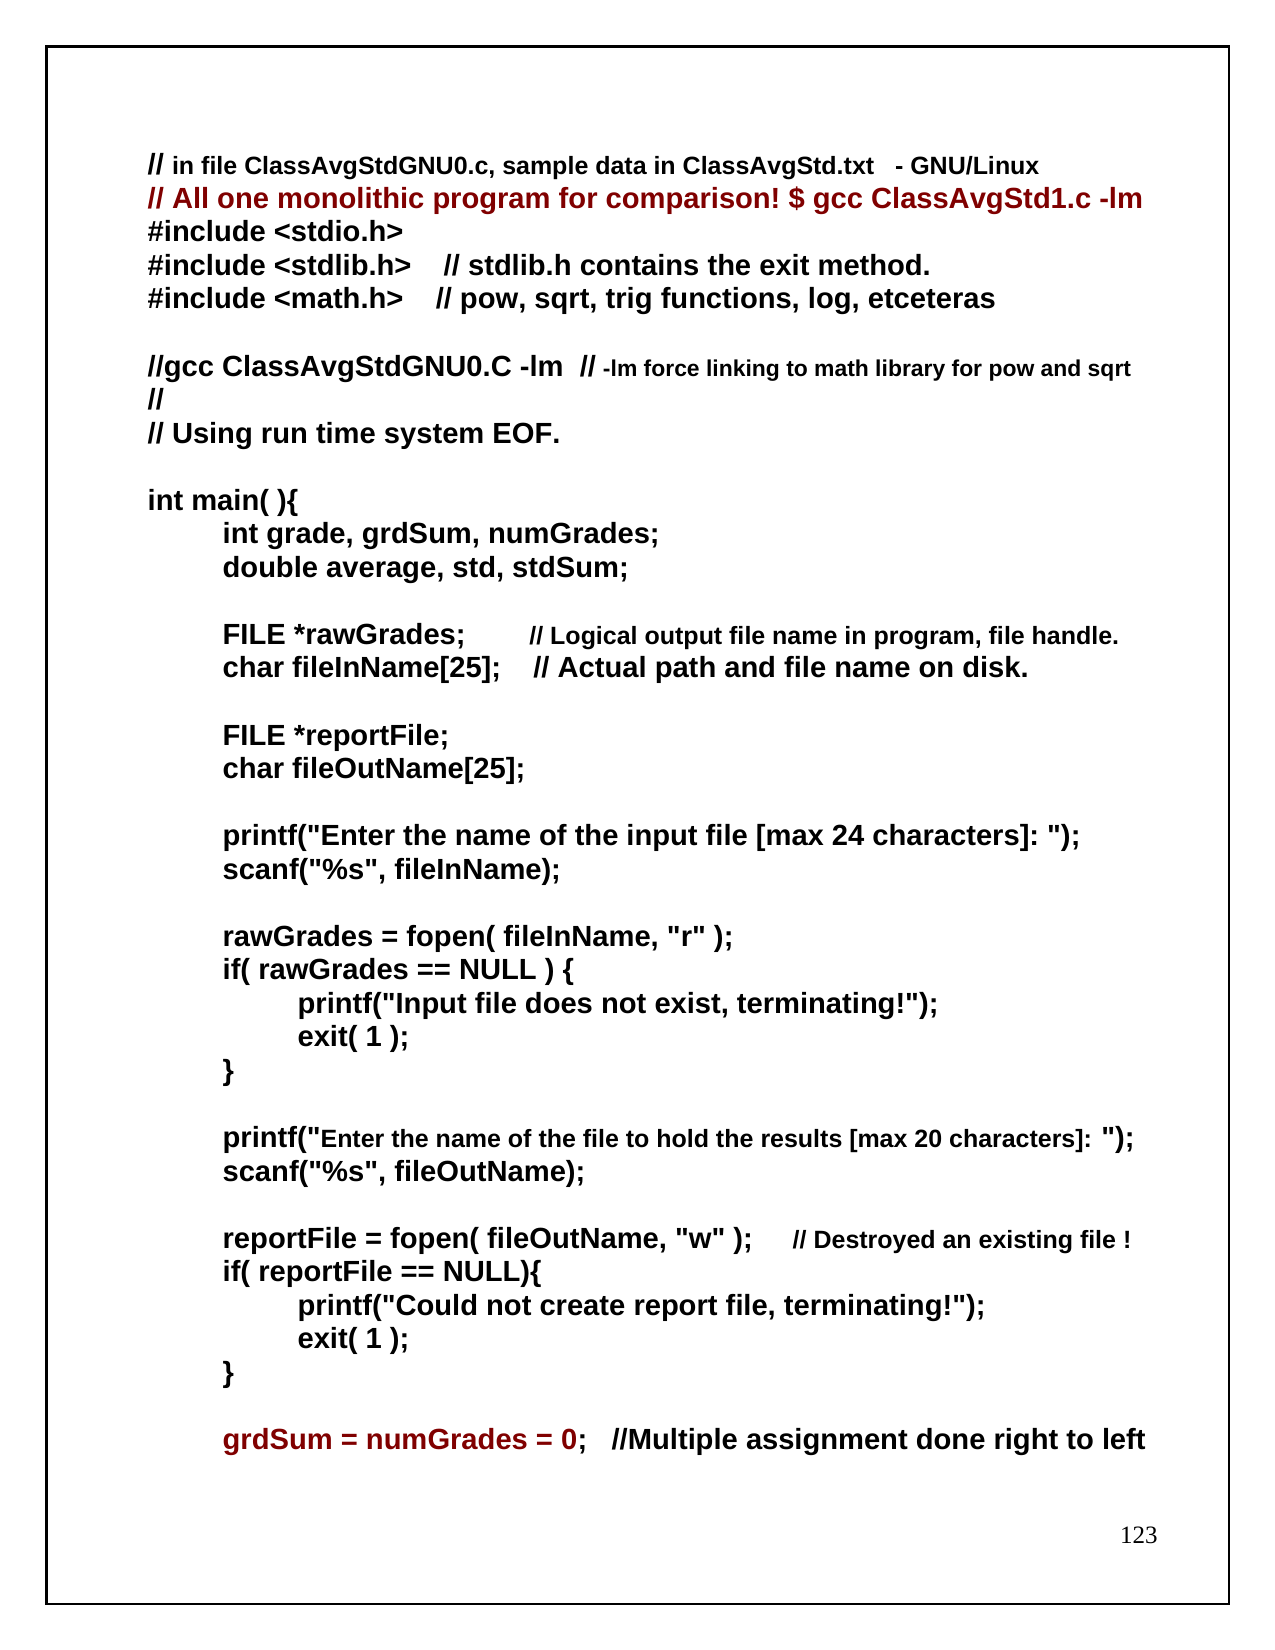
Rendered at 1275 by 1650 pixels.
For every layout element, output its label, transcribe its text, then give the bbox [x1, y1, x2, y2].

text } [147, 1053, 1158, 1087]
text reportFile = fopen( fileOutName, "w" ); // Destroyed an existing file ! [147, 1221, 1158, 1254]
text printf("Input file does not exist, terminating!"); [147, 986, 1158, 1019]
text } [147, 1355, 1158, 1388]
text double average, std, stdSum; [147, 550, 1158, 583]
text printf("Enter the name of the input file [max 24 characters]: "); [147, 818, 1158, 852]
text int grade, grdSum, numGrades; [147, 516, 1158, 550]
text exit( 1 ); [147, 1019, 1158, 1053]
text printf("Could not create report file, terminating!"); [147, 1288, 1158, 1321]
text FILE *rawGrades; // Logical output file name in program, file handle. [147, 617, 1158, 651]
text // All one monolithic program for comparison! $ gcc ClassAvgStd1.c -lm [147, 181, 1158, 214]
text char fileOutName[25]; [147, 751, 1158, 785]
text scanf("%s", fileInName); [147, 852, 1158, 885]
text scanf("%s", fileOutName); [147, 1154, 1158, 1187]
text // in file ClassAvgStdGNU0.c, sample data in ClassAvgStd.txt - GNU/Linux [147, 147, 1158, 181]
text #include <stdio.h> [147, 214, 1158, 248]
text grdSum = numGrades = 0; //Multiple assignment done right to left [147, 1422, 1158, 1456]
text if( rawGrades == NULL ) { [147, 952, 1158, 986]
text #include <math.h> // pow, sqrt, trig functions, log, etceteras [147, 282, 1158, 315]
text char fileInName[25]; // Actual path and file name on disk. [147, 651, 1158, 684]
text if( reportFile == NULL){ [147, 1254, 1158, 1288]
text #include <stdlib.h> // stdlib.h contains the exit method. [147, 248, 1158, 282]
text // Using run time system EOF. [147, 416, 1158, 449]
text rawGrades = fopen( fileInName, "r" ); [147, 919, 1158, 952]
text FILE *reportFile; [147, 718, 1158, 751]
text // [147, 382, 1158, 416]
text exit( 1 ); [147, 1321, 1158, 1355]
text printf("Enter the name of the file to hold the results [max 20 characters]: "); [147, 1120, 1158, 1154]
text int main( ){ [147, 483, 1158, 516]
text //gcc ClassAvgStdGNU0.C -lm // -lm force linking to math library for pow and sqrt [147, 349, 1158, 382]
